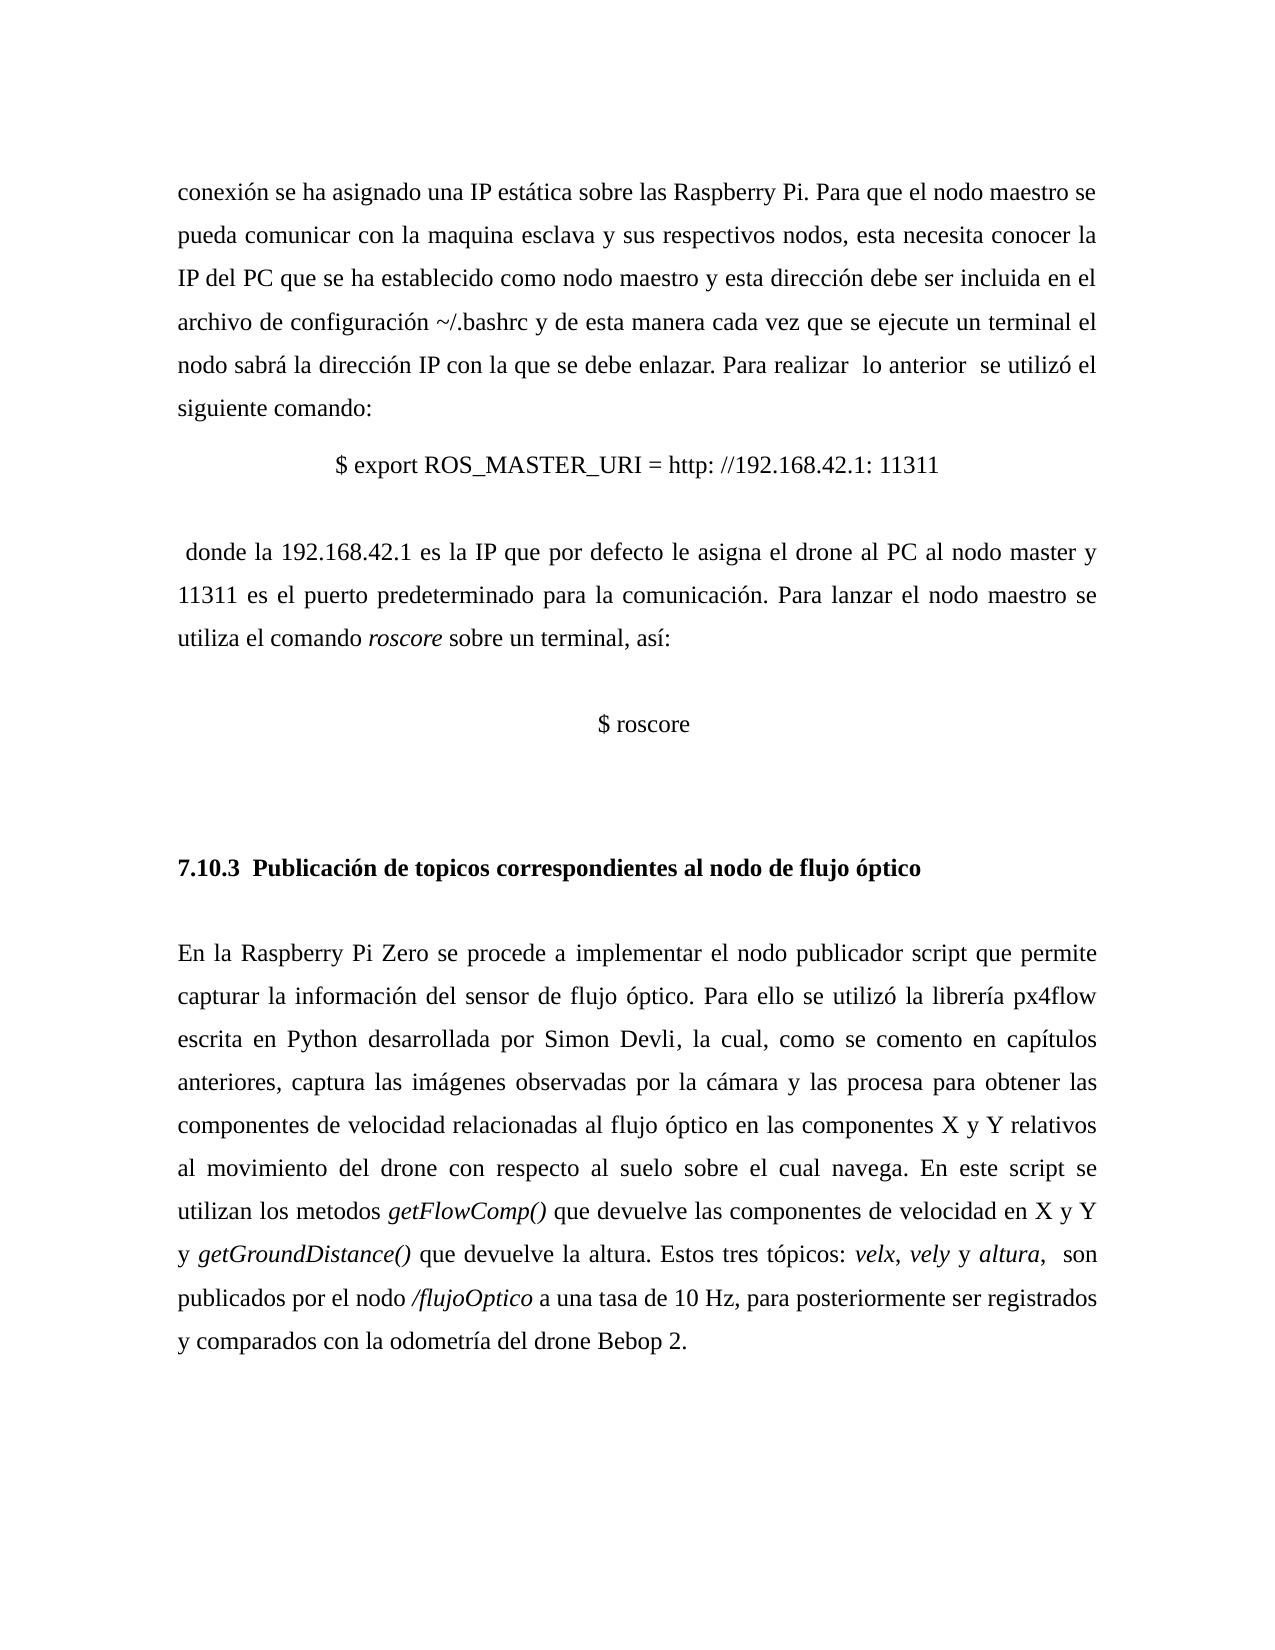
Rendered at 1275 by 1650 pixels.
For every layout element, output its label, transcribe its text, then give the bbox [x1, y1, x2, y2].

text conexión se ha asignado una IP estática sobre las Raspberry Pi. Para que el nodo maestro se pueda comunicar con la maquina esclava y sus respectivos nodos, esta necesita conocer la IP del PC que se ha establecido como nodo maestro y esta dirección debe ser incluida en el archivo de configuración ~/.bashrc y de esta manera cada vez que se ejecute un terminal el nodo sabrá la dirección IP con la que se debe enlazar. Para realizar lo anterior se utilizó el siguiente comando: [177, 177, 1098, 422]
subtitle Publicación de topicos correspondientes al nodo de flujo óptico [177, 853, 1098, 882]
text $ export ROS_MASTER_URI = http: //192.168.42.1: 11311 [177, 451, 1098, 479]
text En la Raspberry Pi Zero se procede a implementar el nodo publicador script que permite capturar la información del sensor de flujo óptico. Para ello se utilizó la librería px4flow escrita en Python desarrollada por Simon Devli, la cual, como se comento en capítulos anteriores, captura las imágenes observadas por la cámara y las procesa para obtener las componentes de velocidad relacionadas al flujo óptico en las componentes X y Y relativos al movimiento del drone con respecto al suelo sobre el cual navega. En este script se utilizan los metodos getFlowComp() que devuelve las componentes de velocidad en X y Y y getGroundDistance() que devuelve la altura. Estos tres tópicos: velx, vely y altura, son publicados por el nodo /flujoOptico a una tasa de 10 Hz, para posteriormente ser registrados y comparados con la odometría del drone Bebop 2. [177, 938, 1098, 1354]
text $ roscore [177, 709, 1098, 738]
text donde la 192.168.42.1 es la IP que por defecto le asigna el drone al PC al nodo master y 11311 es el puerto predeterminado para la comunicación. Para lanzar el nodo maestro se utiliza el comando roscore sobre un terminal, así: [177, 537, 1098, 652]
